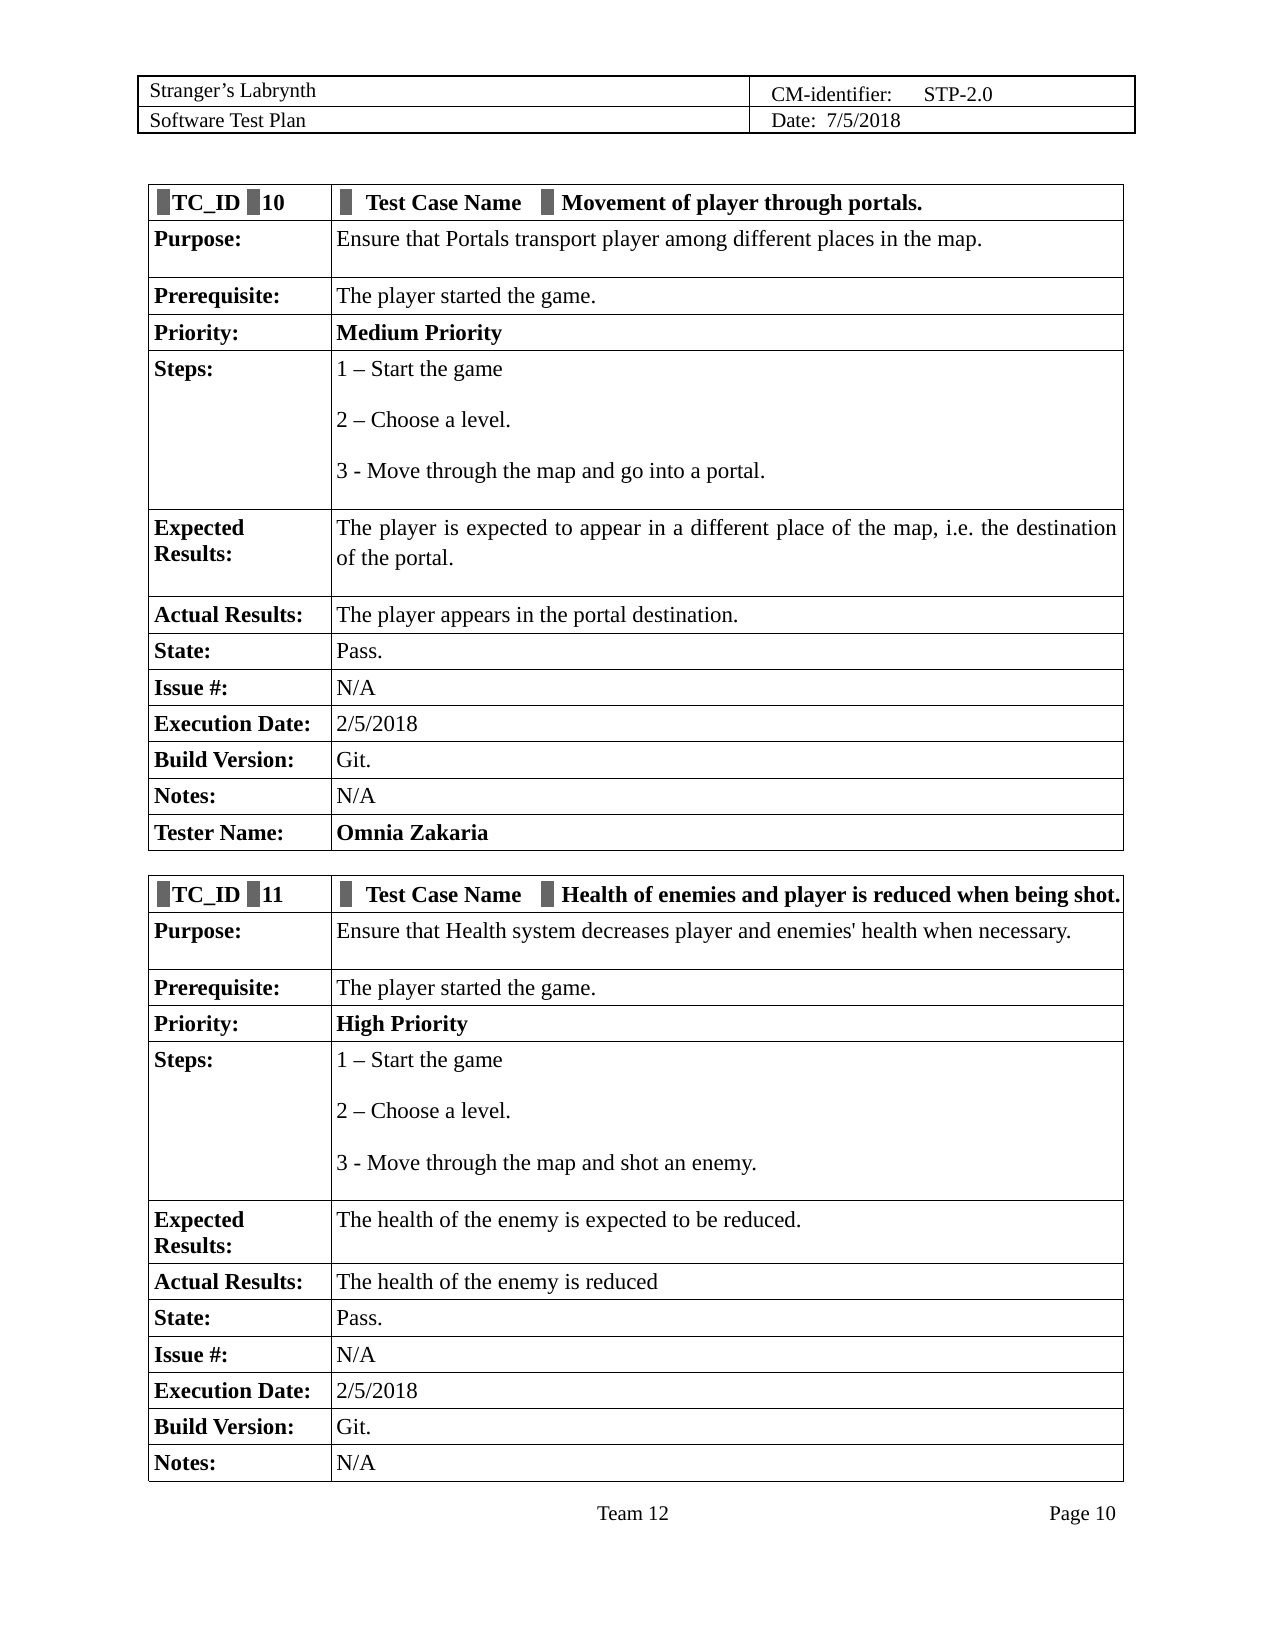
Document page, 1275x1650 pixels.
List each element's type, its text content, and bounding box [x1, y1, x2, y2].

table_cell Priority: [149, 315, 331, 350]
table_cell N/A [332, 1337, 1123, 1372]
table_cell Build Version: [149, 742, 331, 777]
table_cell The player started the game. [332, 278, 1123, 313]
table_cell Expected Results: [149, 510, 331, 596]
table_cell Issue #: [149, 670, 331, 705]
table_header 10 [243, 185, 331, 220]
table_cell Git. [332, 1409, 1123, 1444]
table_header Test Case Name [332, 876, 533, 912]
table_cell N/A [332, 779, 1123, 814]
table_cell Pass. [332, 1300, 1123, 1336]
table_cell The health of the enemy is reduced [332, 1264, 1123, 1299]
table_cell Tester Name: [149, 815, 331, 850]
table_header 11 [243, 876, 331, 912]
table_cell State: [149, 634, 331, 669]
table_cell Git. [332, 742, 1123, 777]
table_header TC_ID [149, 876, 242, 912]
table_cell Purpose: [149, 221, 331, 277]
table_cell 1 – Start the game 2 – Choose a level. 3 - Move through the map and shot an enemy. [332, 1042, 1123, 1200]
table_cell The player is expected to appear in a different place of the map, i.e. the destination of the portal. [332, 510, 1123, 596]
table_cell Actual Results: [149, 597, 331, 632]
table_header Test Case Name [332, 185, 533, 220]
table_cell Notes: [149, 1445, 331, 1481]
table_cell Omnia Zakaria [332, 815, 1123, 850]
table_cell Steps: [149, 1042, 331, 1200]
table_cell Execution Date: [149, 706, 331, 741]
table_cell Purpose: [149, 913, 331, 969]
table_cell High Priority [332, 1006, 1123, 1041]
table_cell The player started the game. [332, 970, 1123, 1005]
table_cell Build Version: [149, 1409, 331, 1444]
table_cell The player appears in the portal destination. [332, 597, 1123, 632]
table_cell Notes: [149, 779, 331, 814]
table_cell Ensure that Health system decreases player and enemies' health when necessary. [332, 913, 1123, 969]
table_cell N/A [332, 670, 1123, 705]
table_cell N/A [332, 1445, 1123, 1481]
table_cell 2/5/2018 [332, 1373, 1123, 1408]
table_cell Expected Results: [149, 1201, 331, 1263]
table_cell Priority: [149, 1006, 331, 1041]
table_cell Steps: [149, 351, 331, 509]
table_cell Pass. [332, 634, 1123, 669]
table_cell Execution Date: [149, 1373, 331, 1408]
table_cell Medium Priority [332, 315, 1123, 350]
table_header Health of enemies and player is reduced when being shot. [533, 876, 1123, 912]
table_cell Prerequisite: [149, 278, 331, 313]
table_header Movement of player through portals. [533, 185, 1123, 220]
table_cell The health of the enemy is expected to be reduced. [332, 1201, 1123, 1263]
table_cell Actual Results: [149, 1264, 331, 1299]
table_cell Prerequisite: [149, 970, 331, 1005]
table_cell State: [149, 1300, 331, 1336]
table_header TC_ID [149, 185, 242, 220]
table_cell 2/5/2018 [332, 706, 1123, 741]
table_cell Ensure that Portals transport player among different places in the map. [332, 221, 1123, 277]
table_cell Issue #: [149, 1337, 331, 1372]
table_cell 1 – Start the game 2 – Choose a level. 3 - Move through the map and go into a portal. [332, 351, 1123, 509]
